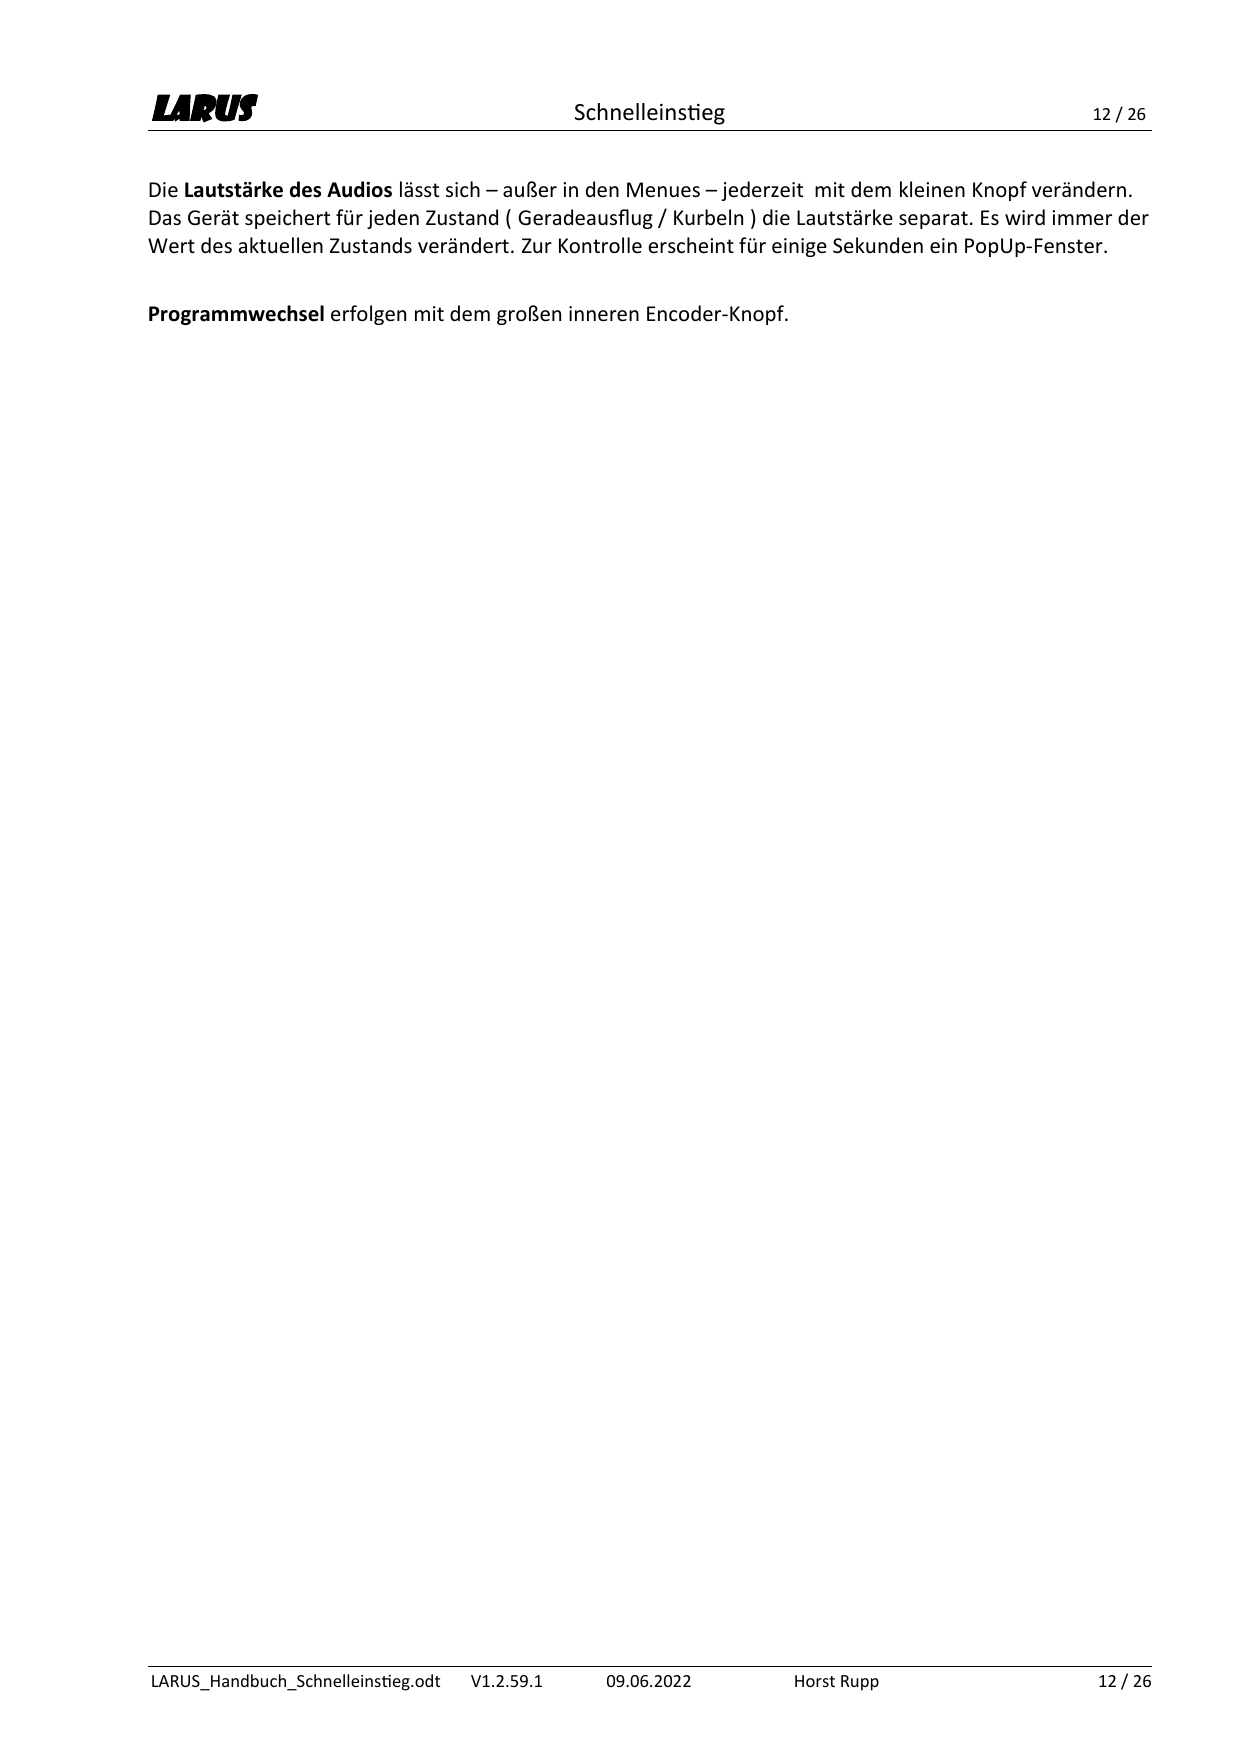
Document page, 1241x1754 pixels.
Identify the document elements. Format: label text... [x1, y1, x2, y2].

text Die Lautstärke des Audios lässt sich – außer in den Menues – jederzeit mit dem kleinen Knopf verändern. Das Gerät speichert für jeden Zustand ( Geradeausflug / Kurbeln ) die Lautstärke separat. Es wird immer der Wert des aktuellen Zustands verändert. Zur Kontrolle erscheint für einige Sekunden ein PopUp-Fenster. [148, 176, 1152, 259]
text Programmwechsel erfolgen mit dem großen inneren Encoder-Knopf. [148, 299, 1152, 327]
